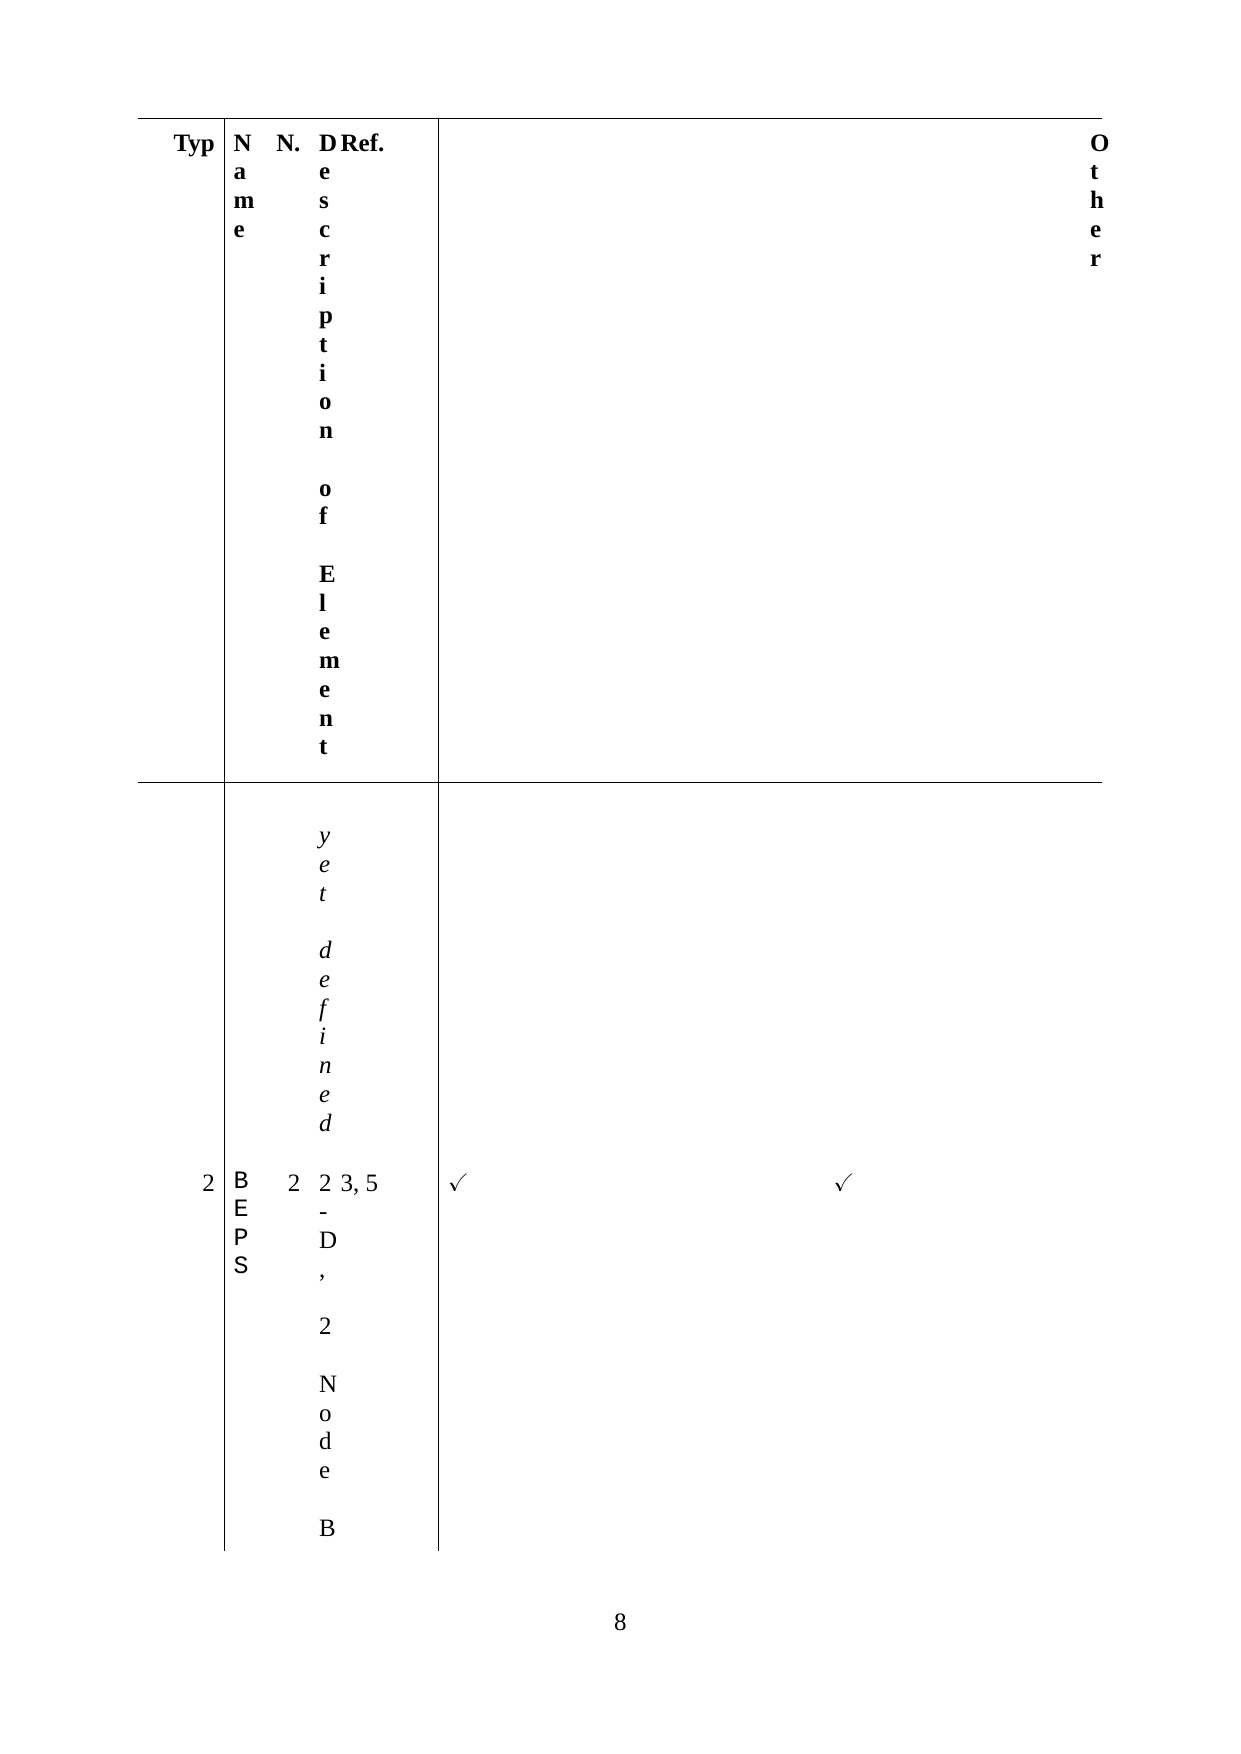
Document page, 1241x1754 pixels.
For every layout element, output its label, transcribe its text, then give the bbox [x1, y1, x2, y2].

table_header Other [1081, 119, 1102, 782]
table_header [567, 119, 695, 782]
table_cell [138, 783, 224, 1158]
table_header [952, 119, 1081, 782]
table_cell [1081, 1158, 1102, 1551]
table_cell [695, 1158, 823, 1551]
table_header N. [245, 119, 309, 782]
table_cell ✓ [824, 1158, 952, 1551]
table_cell [567, 783, 695, 1158]
table_header Typ [138, 119, 224, 782]
table_header [439, 119, 567, 782]
table_cell [952, 1158, 1081, 1551]
table_cell 2 [245, 1158, 309, 1551]
table_header Ref. [331, 119, 438, 782]
table_cell 3, 5 [331, 1158, 438, 1551]
table_cell [331, 783, 438, 1158]
table_cell [952, 783, 1081, 1158]
table_cell [439, 783, 567, 1158]
table_cell ✓ [439, 1158, 567, 1551]
table_cell [824, 783, 952, 1158]
table_cell Not yet defined [310, 783, 331, 1158]
table_header [695, 119, 823, 782]
table_cell 2 [138, 1158, 224, 1551]
table_cell [567, 1158, 695, 1551]
table_cell [225, 783, 245, 1158]
table_header Name [225, 119, 245, 782]
table_cell [245, 783, 309, 1158]
table_cell [695, 783, 823, 1158]
table_cell BEPS [225, 1158, 245, 1551]
table_header Description of Element [310, 119, 331, 782]
table_header [824, 119, 952, 782]
table_cell 2-D, 2 Node Beam [310, 1158, 331, 1551]
table_cell [1081, 783, 1102, 1158]
